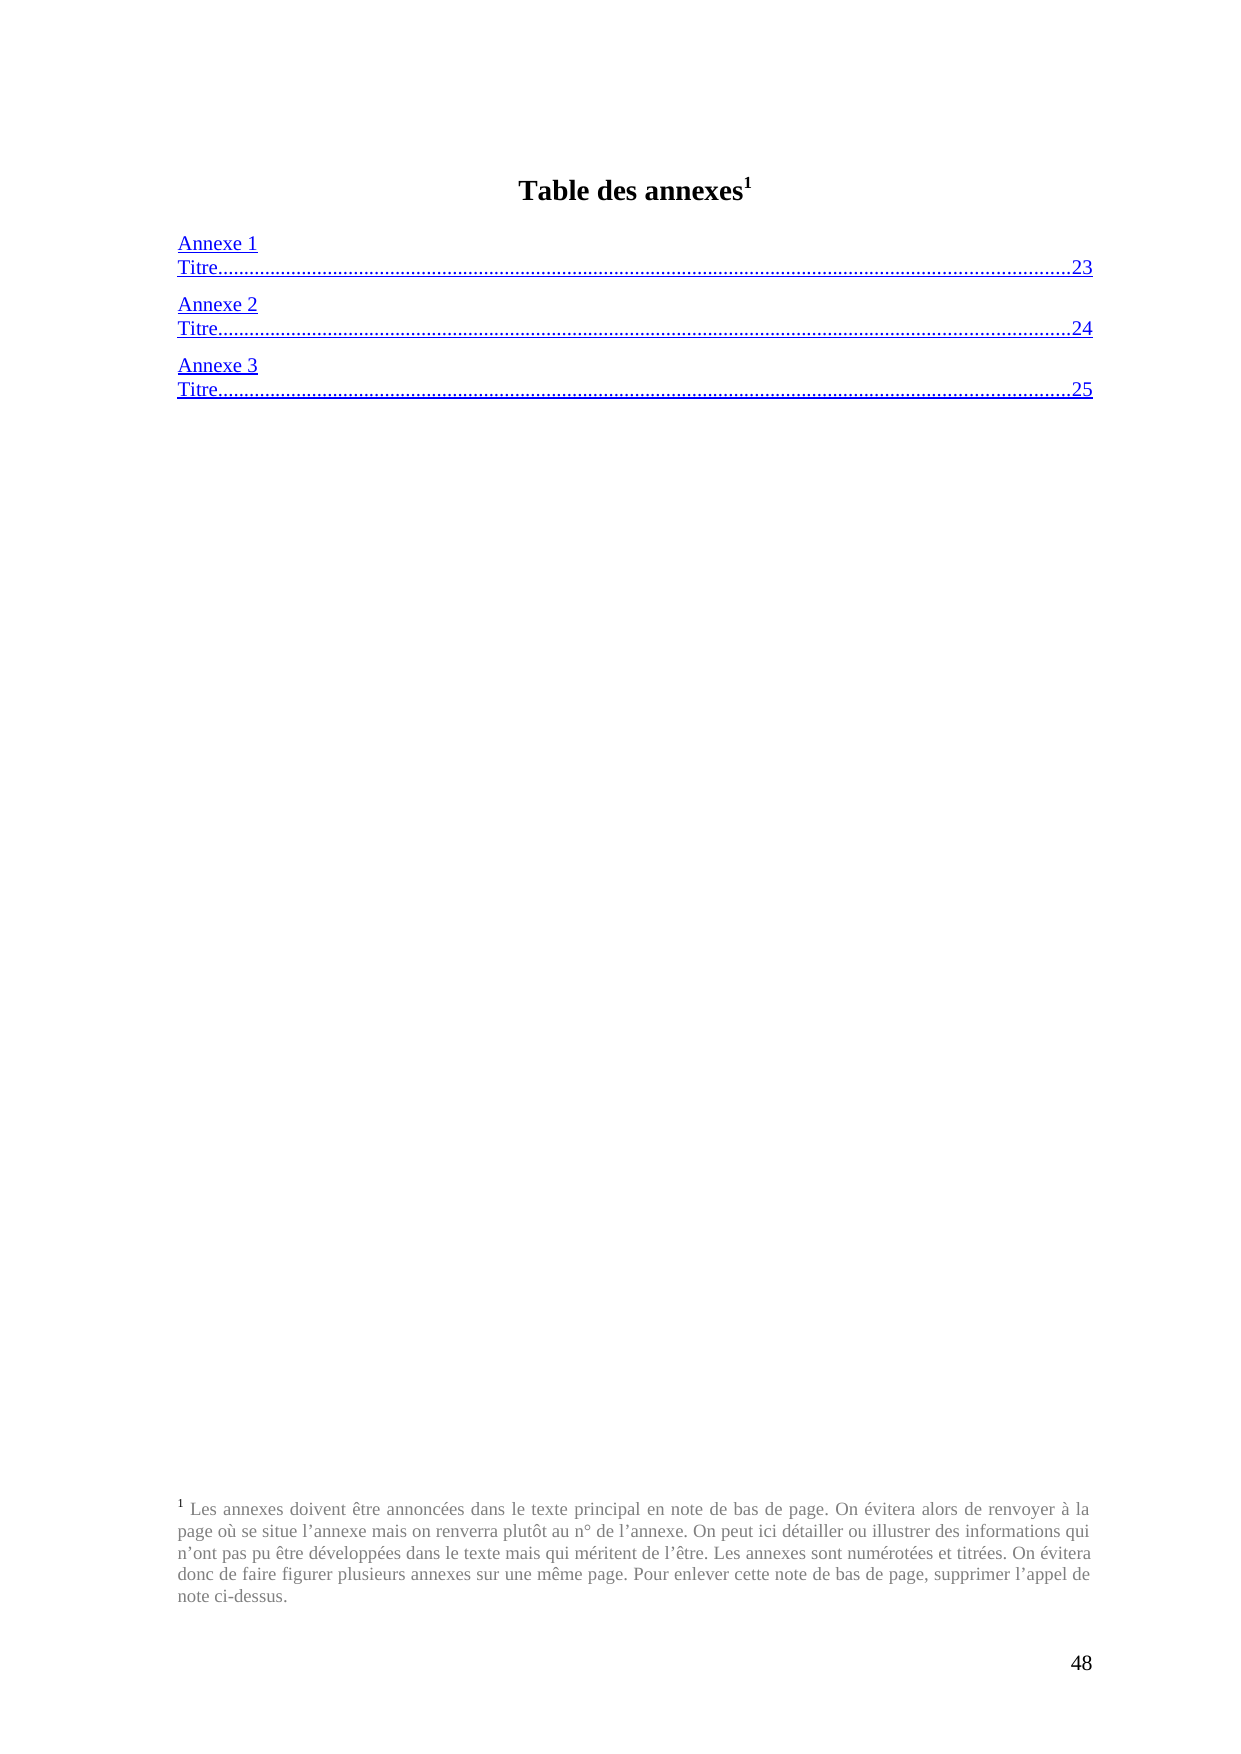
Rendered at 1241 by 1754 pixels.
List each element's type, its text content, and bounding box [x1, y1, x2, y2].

text Les annexes doivent être annoncées dans le texte principal en note de bas de page. On évitera alors de renvoyer à la page où se situe l’annexe mais on renverra plutôt au n° de l’annexe. On peut ici détailler ou illustrer des informations qui n’ont pas pu être développées dans le texte mais qui méritent de l’être. Les annexes sont numérotées et titrées. On évitera donc de faire figurer plusieurs annexes sur une même page. Pour enlever cette note de bas de page, supprimer l’appel de note ci-dessus. [177, 1496, 1092, 1606]
text Annexe 3 Titre 25 [177, 352, 1092, 397]
text Annexe 1 Titre 23 [177, 231, 1092, 276]
text Annexe 2 Titre 24 [177, 292, 1092, 337]
text Table des annexes [177, 173, 1092, 206]
